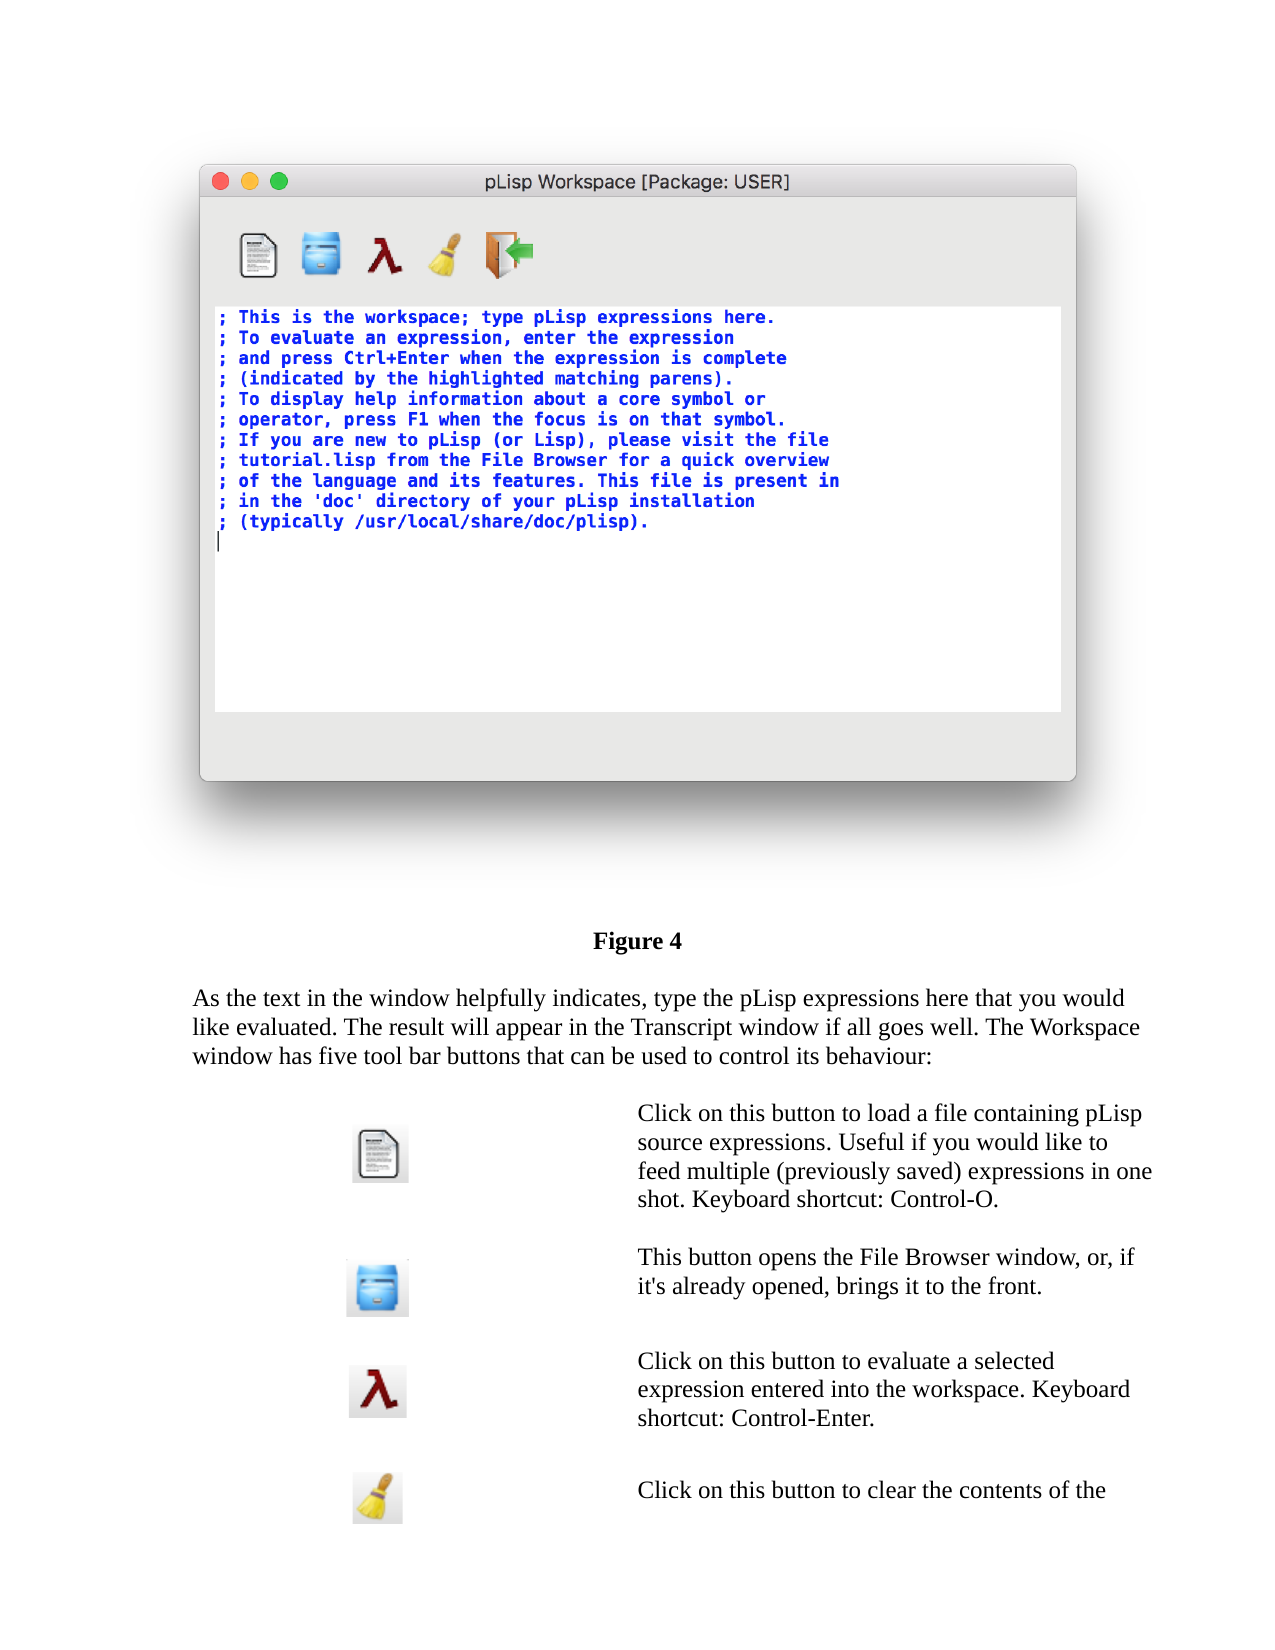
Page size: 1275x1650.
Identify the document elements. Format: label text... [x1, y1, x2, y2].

picture [346, 1259, 409, 1317]
table_cell [118, 1473, 352, 1524]
table_cell [118, 1446, 637, 1472]
picture [348, 1365, 407, 1418]
table_header [118, 1125, 352, 1182]
table_header [118, 1098, 637, 1124]
picture [352, 1124, 409, 1183]
text As the text in the window helpfully indicates, type the pLisp expressions here that you would like evaluated. The result will appear in the Transcript window if all goes well. The Workspace window has five tool bar buttons that can be used to control its behaviour: [118, 983, 1157, 1069]
text Figure 4 [118, 926, 1157, 954]
picture [118, 118, 1157, 897]
table_cell [118, 1346, 637, 1446]
table_cell [403, 1473, 637, 1524]
table_cell Click on this button to clear the contents of the [638, 1446, 1157, 1524]
table_header [409, 1125, 637, 1182]
table_cell [118, 1242, 637, 1346]
table_header Click on this button to load a file containing pLisp source expressions. Useful if you would like to feed multiple (previously saved) expressions in one shot. Keyboard shortcut: Control-O. [638, 1098, 1157, 1242]
table_header [118, 1183, 637, 1242]
picture [352, 1472, 403, 1524]
table_cell This button opens the File Browser window, or, if it's already opened, brings it to the front. [638, 1242, 1157, 1346]
table_cell Click on this button to evaluate a selected expression entered into the workspace. Keyboard shortcut: Control-Enter. [638, 1346, 1157, 1446]
